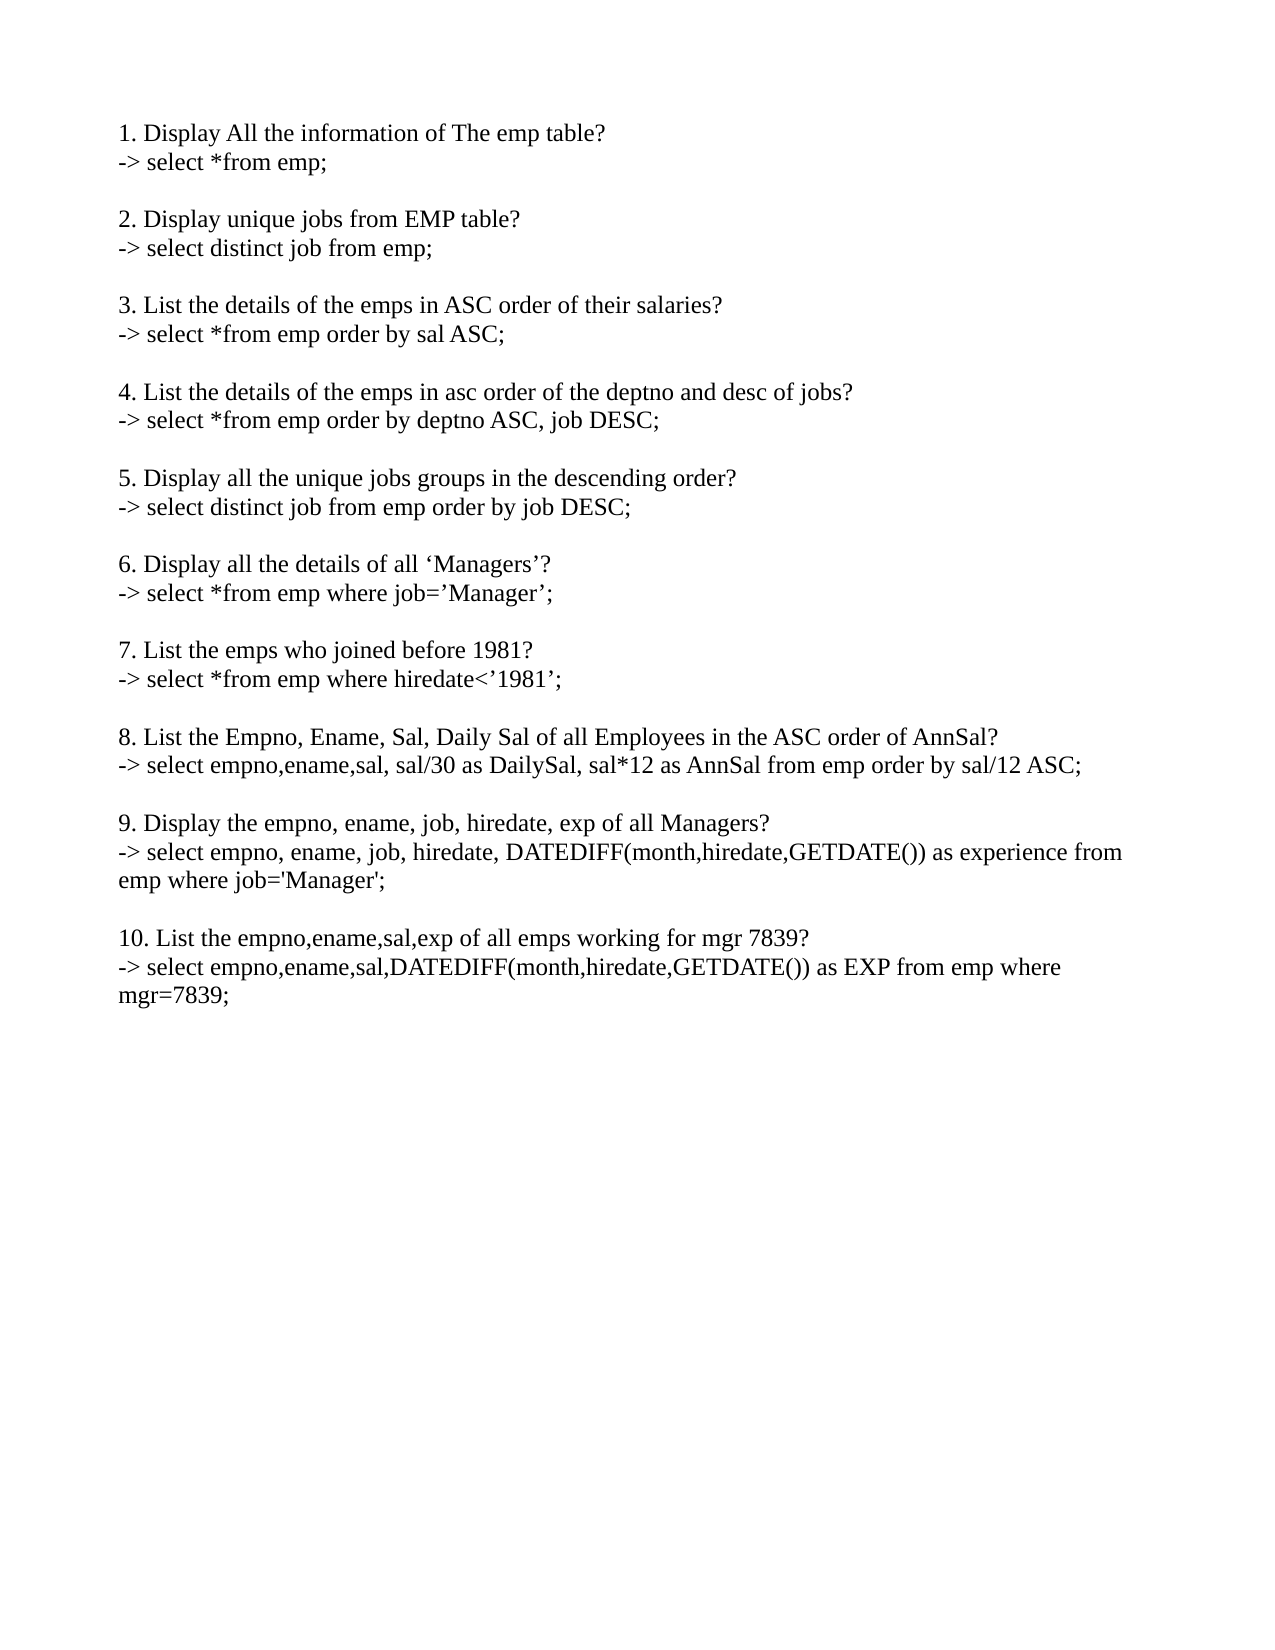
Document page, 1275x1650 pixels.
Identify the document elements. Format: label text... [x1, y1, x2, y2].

text 9. Display the empno, ename, job, hiredate, exp of all Managers? [118, 808, 1157, 837]
text -> select *from emp; [118, 147, 1157, 176]
text -> select distinct job from emp order by job DESC; [118, 492, 1157, 521]
text 5. Display all the unique jobs groups in the descending order? [118, 463, 1157, 492]
text -> select *from emp order by deptno ASC, job DESC; [118, 406, 1157, 434]
text 7. List the emps who joined before 1981? [118, 636, 1157, 664]
text 10. List the empno,ename,sal,exp of all emps working for mgr 7839? [118, 923, 1157, 952]
text 3. List the details of the emps in ASC order of their salaries? [118, 291, 1157, 319]
text 8. List the Empno, Ename, Sal, Daily Sal of all Employees in the ASC order of AnnSal? [118, 722, 1157, 751]
text -> select empno,ename,sal, sal/30 as DailySal, sal*12 as AnnSal from emp order by sal/12 ASC; [118, 751, 1157, 779]
text 6. Display all the details of all ‘Managers’? [118, 549, 1157, 578]
text 1. Display All the information of The emp table? [118, 118, 1157, 147]
text -> select distinct job from emp; [118, 233, 1157, 262]
text -> select *from emp where job=’Manager’; [118, 578, 1157, 607]
text -> select *from emp where hiredate<’1981’; [118, 664, 1157, 693]
text -> select empno,ename,sal,DATEDIFF(month,hiredate,GETDATE()) as EXP from emp where mgr=7839; [118, 952, 1157, 1009]
text 2. Display unique jobs from EMP table? [118, 204, 1157, 233]
text 4. List the details of the emps in asc order of the deptno and desc of jobs? [118, 377, 1157, 406]
text -> select empno, ename, job, hiredate, DATEDIFF(month,hiredate,GETDATE()) as experience from emp where job='Manager'; [118, 837, 1157, 894]
text -> select *from emp order by sal ASC; [118, 319, 1157, 348]
